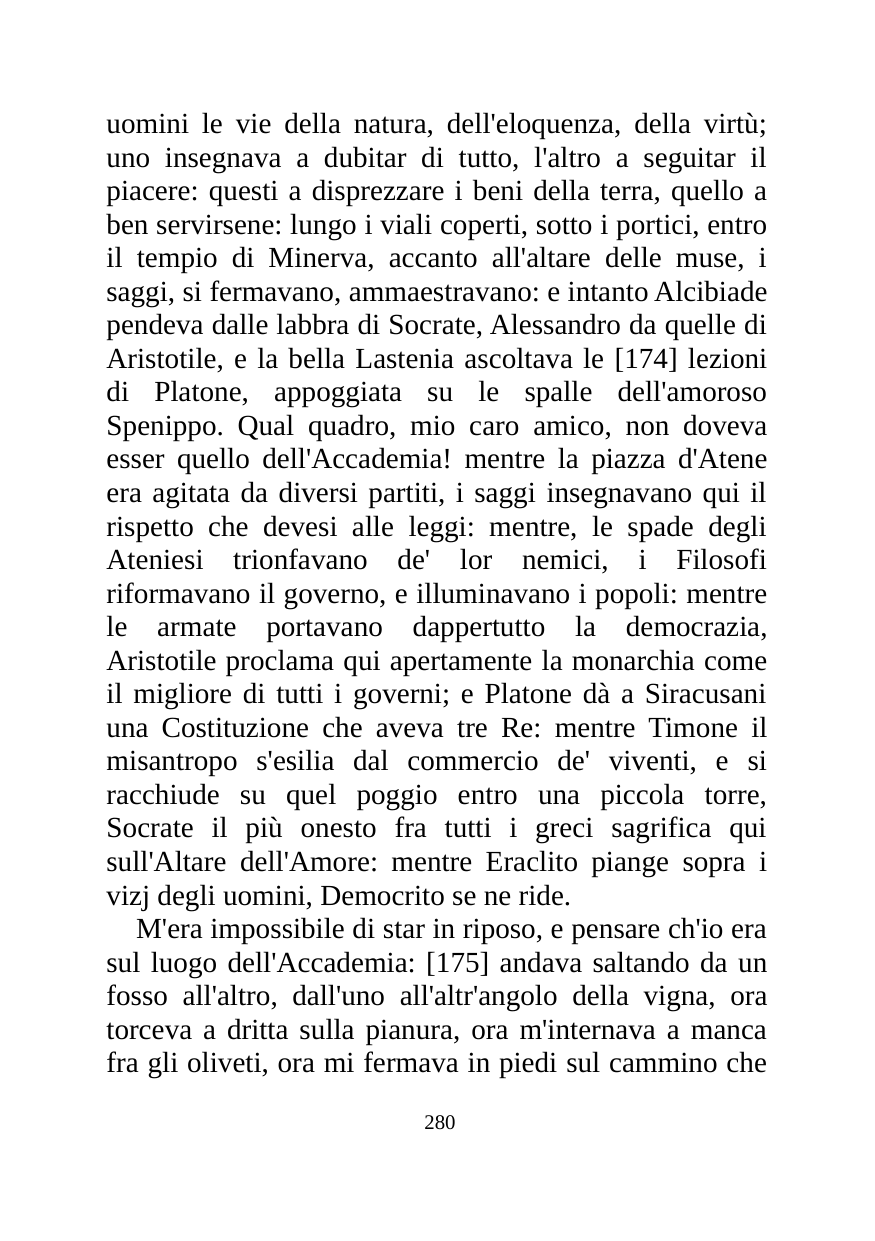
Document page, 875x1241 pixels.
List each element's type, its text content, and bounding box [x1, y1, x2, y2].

text M'era impossibile di star in riposo, e pensare ch'io era sul luogo dell'Accademia: [175] andava saltando da un fosso all'altro, dall'uno all'altr'angolo della vigna, ora torceva a dritta sulla pianura, ora m'internava a manca fra gli oliveti, ora mi fermava in piedi sul cammino che [106, 911, 768, 1079]
text uomini le vie della natura, dell'eloquenza, della virtù; uno insegnava a dubitar di tutto, l'altro a seguitar il piacere: questi a disprezzare i beni della terra, quello a ben servirsene: lungo i viali coperti, sotto i portici, entro il tempio di Minerva, accanto all'altare delle muse, i saggi, si fermavano, ammaestravano: e intanto Alcibiade pendeva dalle labbra di Socrate, Alessandro da quelle di Aristotile, e la bella Lastenia ascoltava le [174] lezioni di Platone, appoggiata su le spalle dell'amoroso Spenippo. Qual quadro, mio caro amico, non doveva esser quello dell'Accademia! mentre la piazza d'Atene era agitata da diversi partiti, i saggi insegnavano qui il rispetto che devesi alle leggi: mentre, le spade degli Ateniesi trionfavano de' lor nemici, i Filosofi riformavano il governo, e illuminavano i popoli: mentre le armate portavano dappertutto la democrazia, Aristotile proclama qui apertamente la monarchia come il migliore di tutti i governi; e Platone dà a Siracusani una Costituzione che aveva tre Re: mentre Timone il misantropo s'esilia dal commercio de' viventi, e si racchiude su quel poggio entro una piccola torre, Socrate il più onesto fra tutti i greci sagrifica qui sull'Altare dell'Amore: mentre Eraclito piange sopra i vizj degli uomini, Democrito se ne ride. [106, 106, 768, 911]
